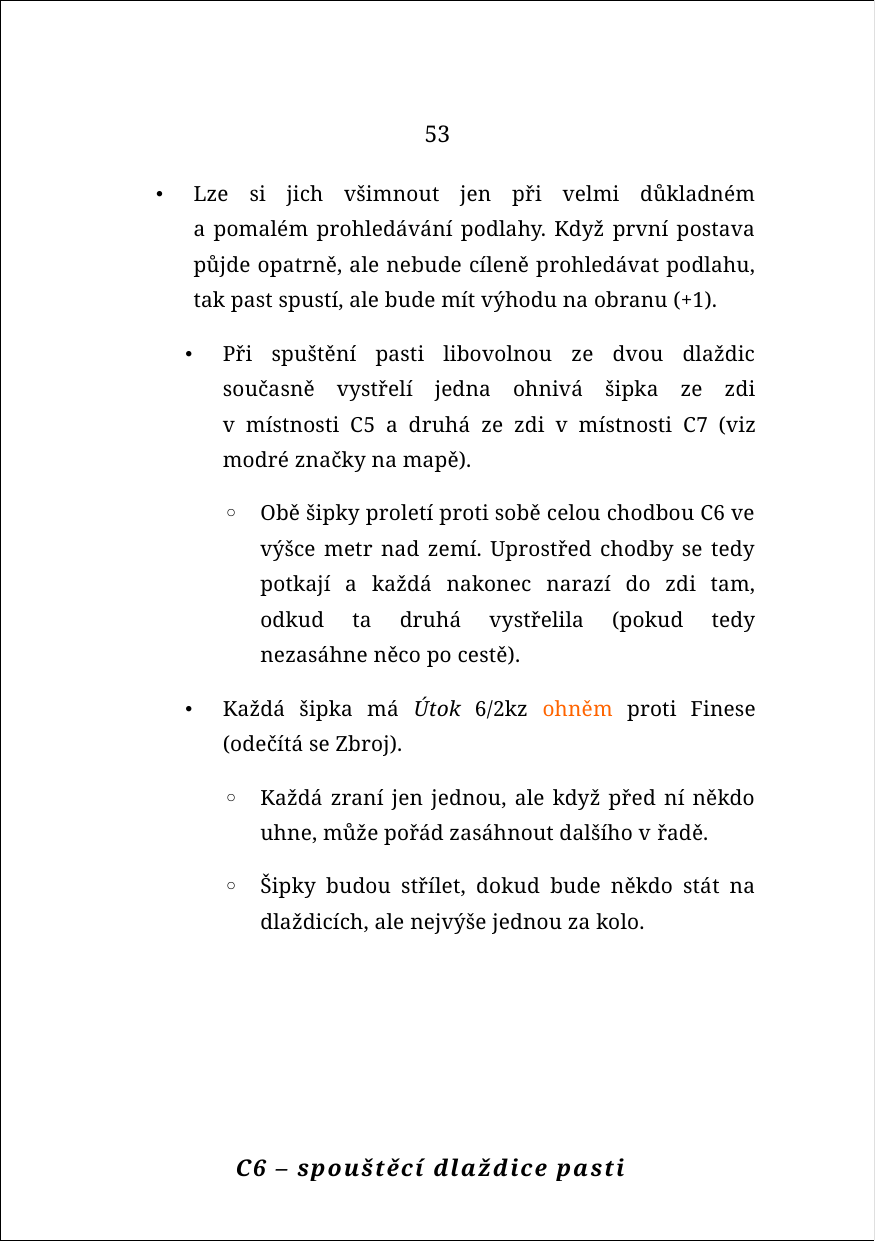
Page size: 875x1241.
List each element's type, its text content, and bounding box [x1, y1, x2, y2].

list Šipky budou střílet, dokud bude někdo stát na dlaždicích, ale nejvýše jednou za kolo. [223, 871, 756, 935]
list Při spuštění pasti libovolnou ze dvou dlaždic současně vystřelí jedna ohnivá šipka ze zdi v⁠ místnosti C5 a⁠ druhá ze zdi v⁠ místnosti C7 (viz modré značky na mapě). [185, 339, 756, 474]
list Každá šipka má Útok 6/2kz ohněm proti Finese (odečítá se Zbroj). [185, 694, 756, 758]
list Obě šipky proletí proti sobě celou chodbou C6 ve výšce metr nad zemí. Uprostřed chodby se tedy potkají a⁠ každá nakonec narazí do zdi tam, odkud ta druhá vystřelila (pokud tedy nezasáhne něco po cestě). [223, 498, 756, 669]
list Lze si jich všimnout jen při velmi důkladném a⁠ pomalém prohledávání podlahy. Když první postava půjde opatrně, ale nebude cíleně prohledávat podlahu, tak past spustí, ale bude mít výhodu na obranu (+1). [156, 179, 756, 314]
list Každá zraní jen jednou, ale když před ní někdo uhne, může pořád zasáhnout dalšího v⁠ řadě. [223, 783, 756, 847]
